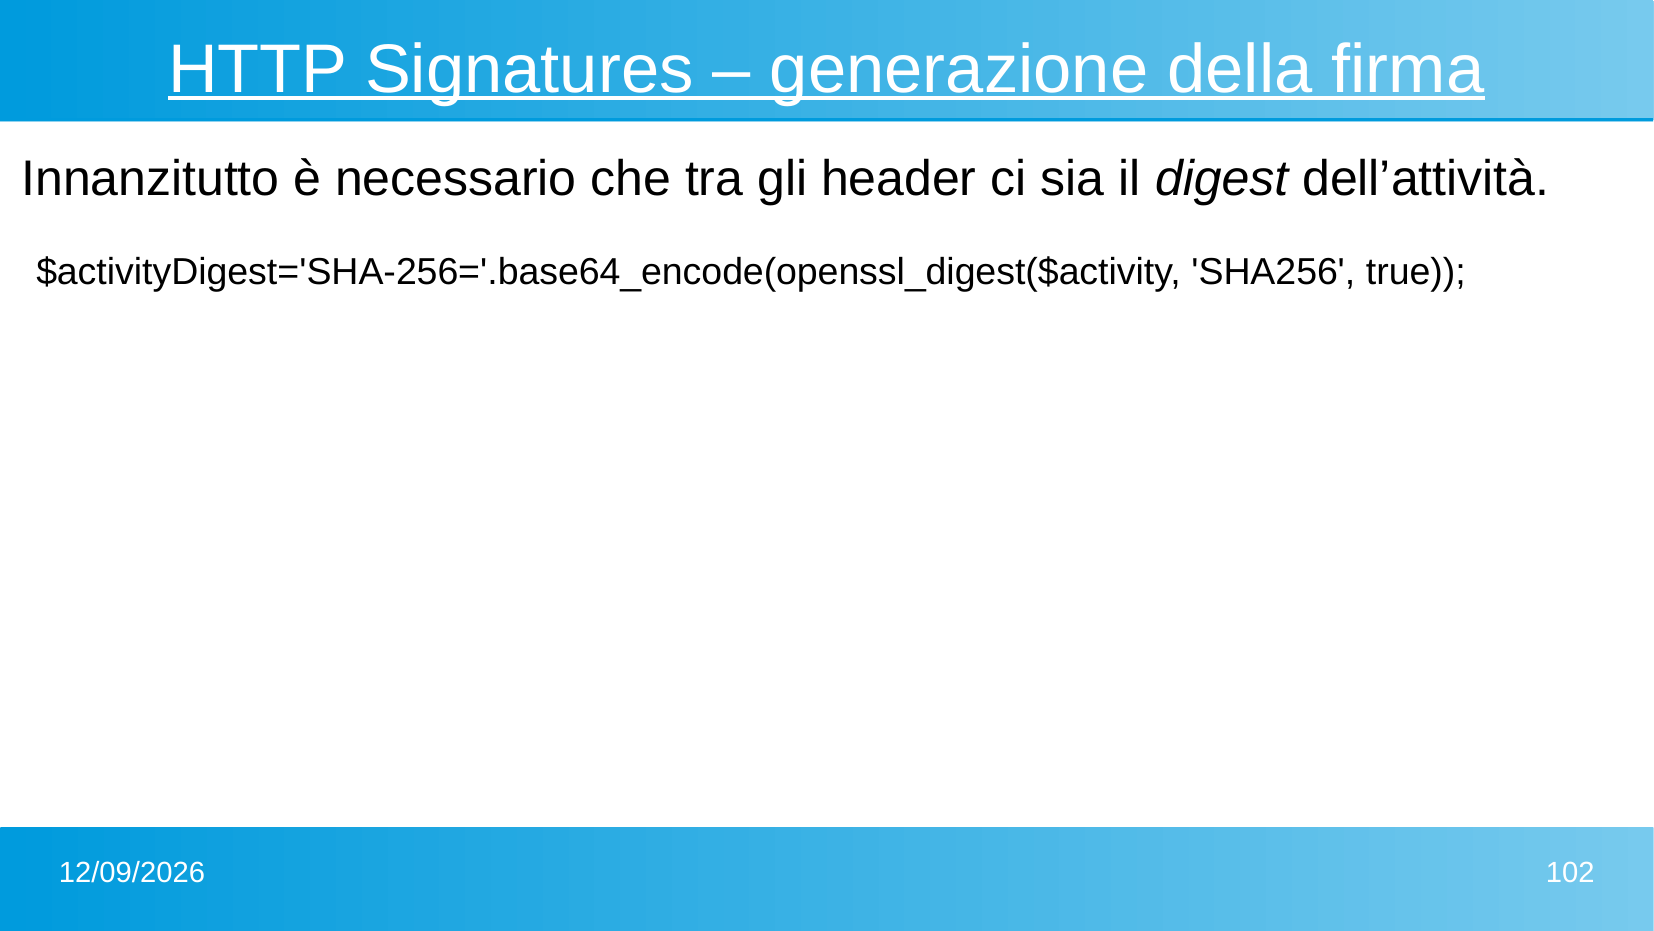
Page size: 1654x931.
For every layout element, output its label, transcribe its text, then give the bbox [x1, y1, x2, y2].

text_box $activityDigest='SHA-256='.base64_encode(openssl_digest($activity, 'SHA256', true)); [21, 243, 1560, 301]
list Innanzitutto è necessario che tra gli header ci sia il digest dell’attività. [21, 150, 1613, 226]
title HTTP Signatures – generazione della firma [59, 29, 1595, 108]
